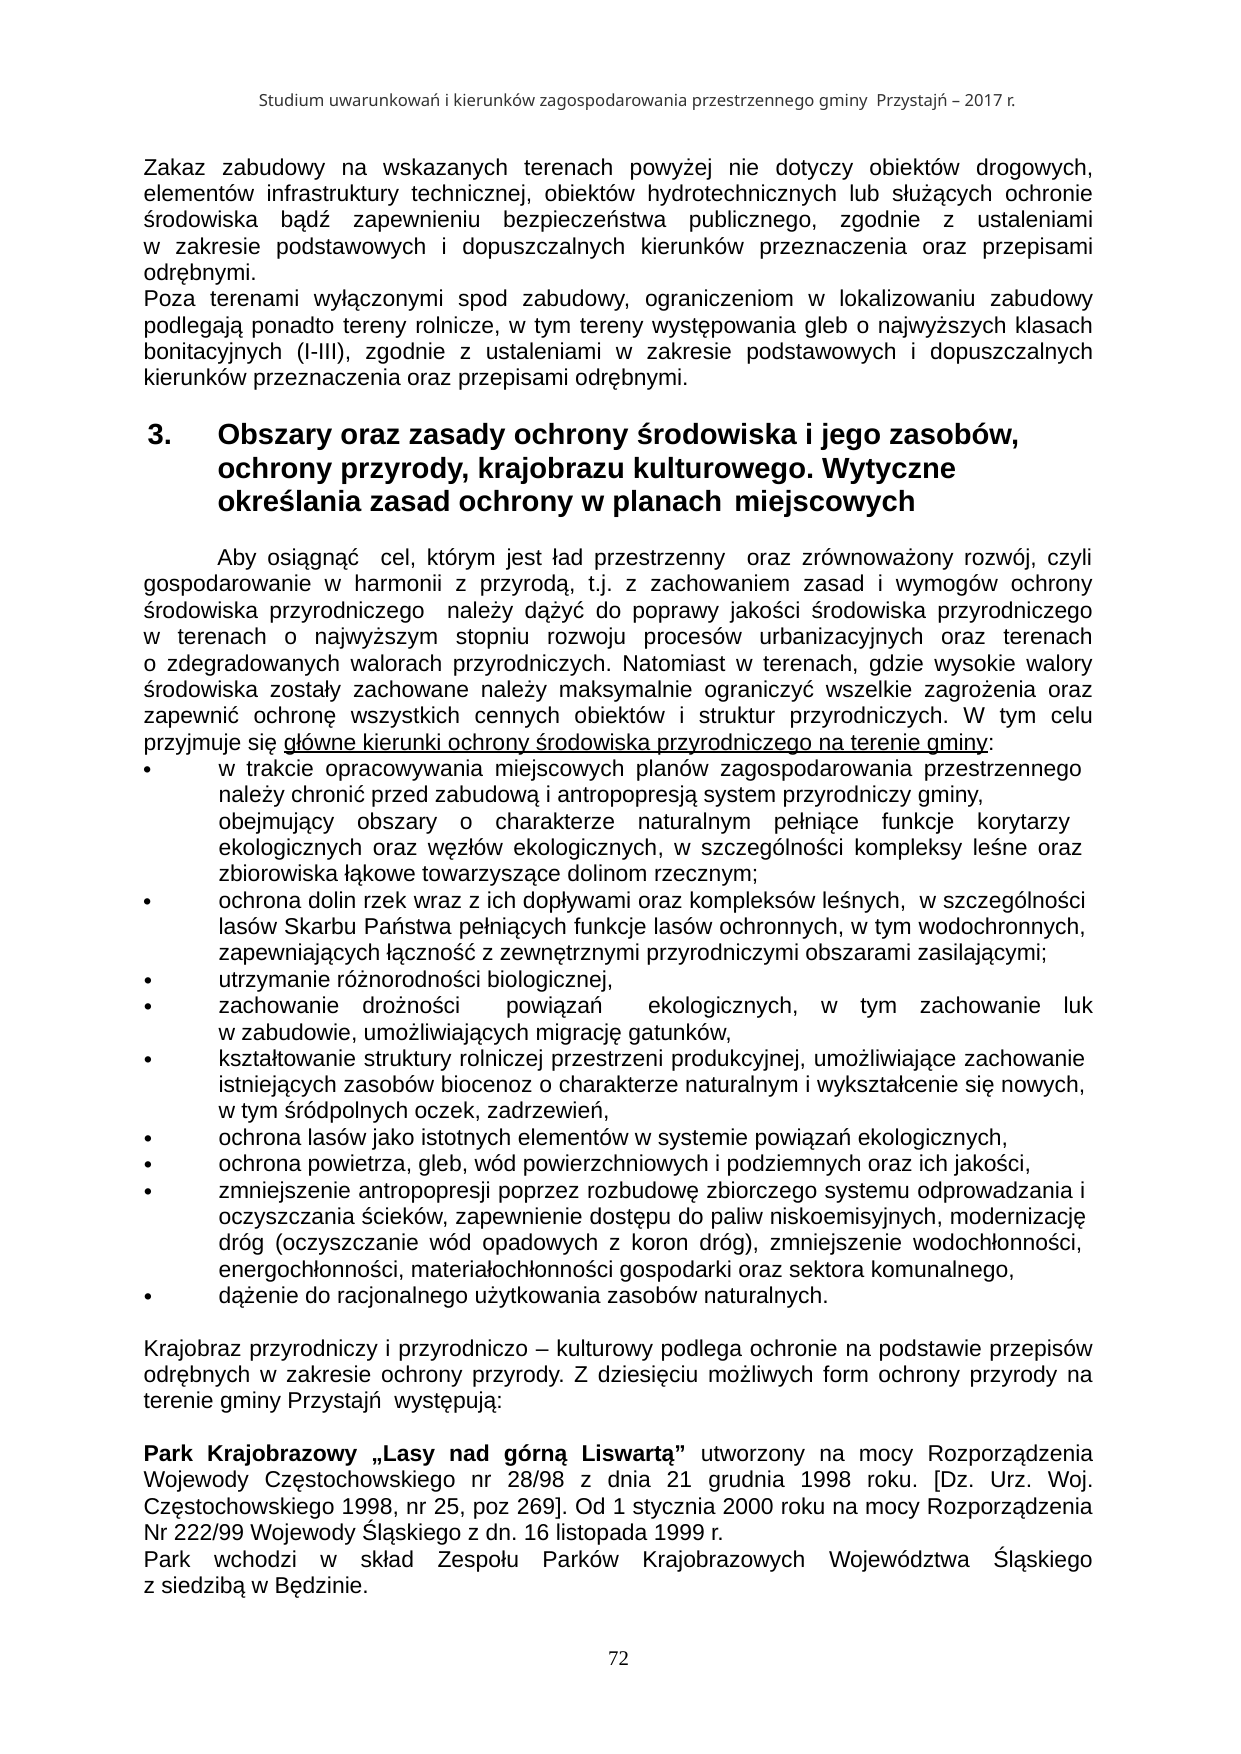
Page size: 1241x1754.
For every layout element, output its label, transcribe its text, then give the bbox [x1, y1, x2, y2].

text Park Krajobrazowy „Lasy nad górną Liswartą” utworzony na mocy Rozporządzenia Wojewody Częstochowskiego nr 28/98 z dnia 21 grudnia 1998 roku. [Dz. Urz. Woj. Częstochowskiego 1998, nr 25, poz 269]. Od 1 stycznia 2000 roku na mocy Rozporządzenia Nr 222/99 Wojewody Śląskiego z dn. 16 listopada 1999 r. [143, 1440, 1093, 1546]
text Park wchodzi w skład Zespołu Parków Krajobrazowych Województwa Śląskiego z siedzibą w Będzinie. [143, 1546, 1093, 1598]
text Poza terenami wyłączonymi spod zabudowy, ograniczeniom w lokalizowaniu zabudowy podlegają ponadto tereny rolnicze, w tym tereny występowania gleb o najwyższych klasach bonitacyjnych (I-III), zgodnie z ustaleniami w zakresie podstawowych i dopuszczalnych kierunków przeznaczenia oraz przepisami odrębnymi. [143, 285, 1093, 391]
list ochrona powietrza, gleb, wód powierzchniowych i podziemnych oraz ich jakości, [69, 1150, 1093, 1177]
list w trakcie opracowywania miejscowych planów zagospodarowania przestrzennego należy chronić przed zabudową i antropopresją system przyrodniczy gminy, obejmujący obszary o charakterze naturalnym pełniące funkcje korytarzy ekologicznych oraz węzłów ekologicznych, w szczególności kompleksy leśne oraz zbiorowiska łąkowe towarzyszące dolinom rzecznym; [144, 755, 1093, 887]
list zachowanie drożności powiązań ekologicznych, w tym zachowanie luk w zabudowie, umożliwiających migrację gatunków, [69, 992, 1093, 1045]
list ochrona lasów jako istotnych elementów w systemie powiązań ekologicznych, [69, 1124, 1093, 1150]
list zmniejszenie antropopresji poprzez rozbudowę zbiorczego systemu odprowadzania i oczyszczania ścieków, zapewnienie dostępu do paliw niskoemisyjnych, modernizację dróg (oczyszczanie wód opadowych z koron dróg), zmniejszenie wodochłonności, energochłonności, materiałochłonności gospo­darki oraz sektora komunalnego, [69, 1177, 1093, 1282]
text 3. Obszary oraz zasady ochrony środowiska i jego zasobów, ochrony przyrody, krajobrazu kulturowego. Wytyczne określania zasad ochrony w planach miejscowych [147, 417, 1093, 518]
list dążenie do racjonalnego użytkowania zasobów naturalnych. [69, 1282, 1093, 1308]
text Aby osiągnąć cel, którym jest ład przestrzenny oraz zrównoważony rozwój, czyli gospodarowanie w harmonii z przyrodą, t.j. z zachowaniem zasad i wymogów ochrony środowiska przyrodniczego należy dążyć do poprawy jakości środowiska przyrodniczego w terenach o najwyższym stopniu rozwoju procesów urbanizacyjnych oraz terenach o zdegradowanych walorach przyrodniczych. Natomiast w terenach, gdzie wysokie walory środowiska zostały zachowane należy maksymalnie ograniczyć wszelkie zagrożenia oraz zapewnić ochronę wszystkich cennych obiektów i struktur przyrodniczych. W tym celu przyjmuje się główne kierunki ochrony środowiska przyrodniczego na terenie gminy: [143, 544, 1093, 755]
list kształtowanie struktury rolniczej przestrzeni produkcyjnej, umożliwiające zachowanie istniejących zasobów biocenoz o charakterze naturalnym i wykształcenie się nowych, w tym śródpolnych oczek, zadrzewień, [69, 1045, 1093, 1124]
text Zakaz zabudowy na wskazanych terenach powyżej nie dotyczy obiektów drogowych, elementów infrastruktury technicznej, obiektów hydrotechnicznych lub służących ochronie środowiska bądź zapewnieniu bezpieczeństwa publicznego, zgodnie z ustaleniami w zakresie podstawowych i dopuszczalnych kierunków przeznaczenia oraz przepisami odrębnymi. [143, 153, 1093, 285]
text Krajobraz przyrodniczy i przyrodniczo – kulturowy podlega ochronie na podstawie przepisów odrębnych w zakresie ochrony przyrody. Z dziesięciu możliwych form ochrony przyrody na terenie gminy Przystajń występują: [143, 1335, 1093, 1414]
list ochrona dolin rzek wraz z ich dopływami oraz kompleksów leśnych, w szczególności lasów Skarbu Państwa pełniących funkcje lasów ochronnych, w tym wodochronnych, zapewniających łączność z zewnętrznymi przyrodniczymi obszarami zasilającymi; [144, 887, 1093, 966]
list utrzymanie różnorodności biologicznej, [69, 966, 1093, 992]
